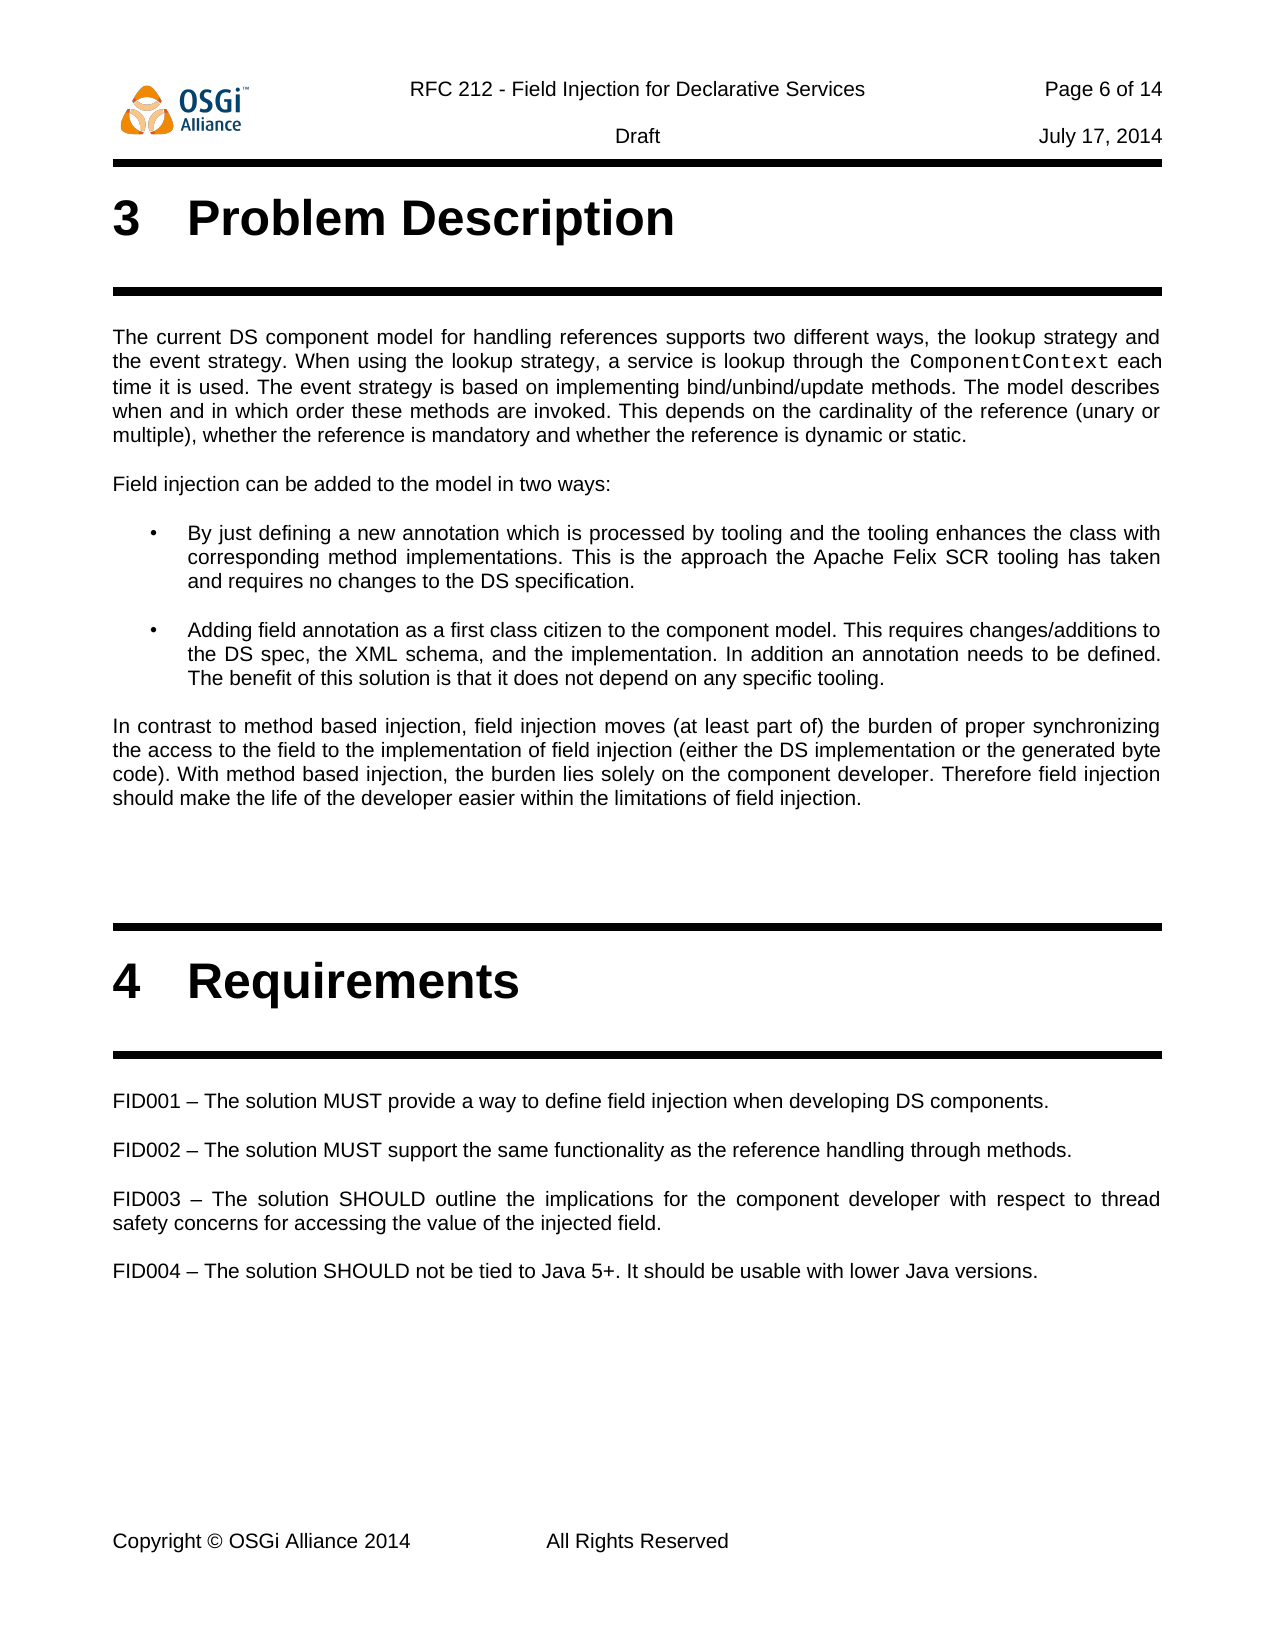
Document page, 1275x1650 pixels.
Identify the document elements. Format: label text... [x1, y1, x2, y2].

text The current DS component model for handling references supports two different ways, the lookup strategy and the event strategy. When using the lookup strategy, a service is lookup through the ComponentContext each time it is used. The event strategy is based on implementing bind/unbind/update methods. The model describes when and in which order these methods are invoked. This depends on the cardinality of the reference (unary or multiple), whether the reference is mandatory and whether the reference is dynamic or static. [112, 325, 1162, 446]
picture [113, 78, 257, 142]
list By just defining a new annotation which is processed by tooling and the tooling enhances the class with corresponding method implementations. This is the approach the Apache Felix SCR tooling has taken and requires no changes to the DS specification. [150, 520, 1162, 592]
subtitle Problem Description [112, 160, 1162, 296]
text FID001 – The solution MUST provide a way to define field injection when developing DS components. [112, 1088, 1162, 1112]
list Adding field annotation as a first class citizen to the component model. This requires changes/additions to the DS spec, the XML schema, and the implementation. In addition an annotation needs to be defined. The benefit of this solution is that it does not depend on any specific tooling. [150, 617, 1162, 689]
text Field injection can be added to the model in two ways: [112, 471, 1162, 495]
text In contrast to method based injection, field injection moves (at least part of) the burden of proper synchronizing the access to the field to the implementation of field injection (either the DS implementation or the generated byte code). With method based injection, the burden lies solely on the component developer. Therefore field injection should make the life of the developer easier within the limitations of field injection. [112, 714, 1162, 810]
text FID002 – The solution MUST support the same functionality as the reference handling through methods. [112, 1137, 1162, 1161]
text FID003 – The solution SHOULD outline the implications for the component developer with respect to thread safety concerns for accessing the value of the injected field. [112, 1186, 1162, 1234]
text FID004 – The solution SHOULD not be tied to Java 5+. It should be usable with lower Java versions. [112, 1259, 1162, 1283]
subtitle Requirements [112, 924, 1162, 1059]
